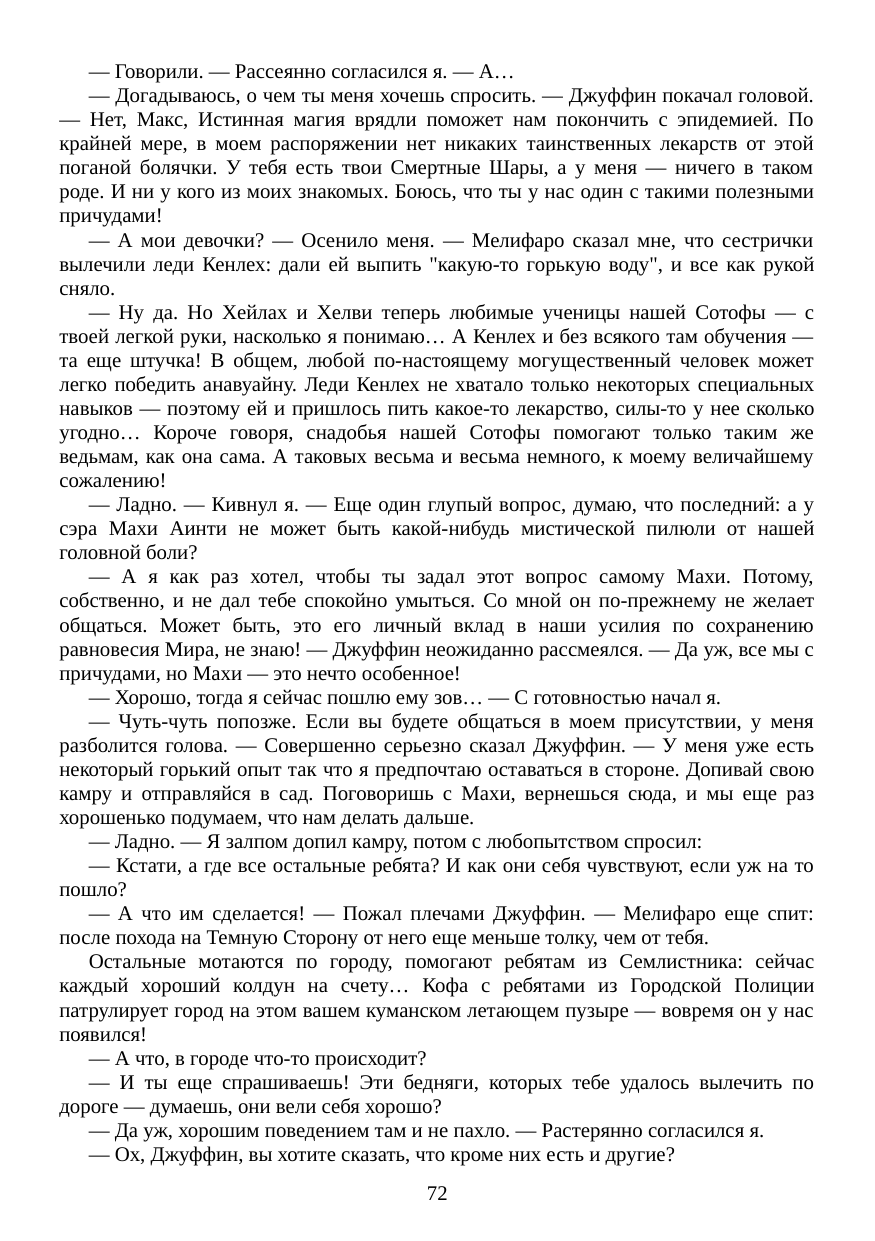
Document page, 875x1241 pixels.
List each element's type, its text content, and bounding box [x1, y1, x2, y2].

text — Говорили. — Рассеянно согласился я. — А… [59, 59, 815, 83]
text — И ты еще спрашиваешь! Эти бедняги, которых тебе удалось вылечить по дороге — думаешь, они вели себя хорошо? [59, 1070, 815, 1118]
text — Ну да. Но Хейлах и Хелви теперь любимые ученицы нашей Сотофы — с твоей легкой руки, насколько я понимаю… А Кенлех и без всякого там обучения — та еще штучка! В общем, любой по-настоящему могущественный человек может легко победить анавуайну. Леди Кенлех не хватало только некоторых специальных навыков — поэтому ей и пришлось пить какое-то лекарство, силы-то у нее сколько угодно… Короче говоря, снадобья нашей Сотофы помогают только таким же ведьмам, как она сама. А таковых весьма и весьма немного, к моему величайшему сожалению! [59, 300, 815, 492]
text — Ладно. — Кивнул я. — Еще один глупый вопрос, думаю, что последний: а у сэра Махи Аинти не может быть какой-нибудь мистической пилюли от нашей головной боли? [59, 492, 815, 564]
text — Кстати, а где все остальные ребята? И как они себя чувствуют, если уж на то пошло? [59, 853, 815, 901]
text — А мои девочки? — Осенило меня. — Мелифаро сказал мне, что сестрички вылечили леди Кенлех: дали ей выпить "какую-то горькую воду", и все как рукой сняло. [59, 227, 815, 300]
text — А что, в городе что-то происходит? [59, 1046, 815, 1070]
text — Ладно. — Я залпом допил камру, потом с любопытством спросил: [59, 829, 815, 853]
text — Догадываюсь, о чем ты меня хочешь спросить. — Джуффин покачал головой. — Нет, Макс, Истинная магия врядли поможет нам покончить с эпидемией. По крайней мере, в моем распоряжении нет никаких таинственных лекарств от этой поганой болячки. У тебя есть твои Смертные Шары, а у меня — ничего в таком роде. И ни у кого из моих знакомых. Боюсь, что ты у нас один с такими полезными причудами! [59, 83, 815, 227]
text — А я как раз хотел, чтобы ты задал этот вопрос самому Махи. Потому, собственно, и не дал тебе спокойно умыться. Со мной он по-прежнему не желает общаться. Может быть, это его личный вклад в наши усилия по сохранению равновесия Мира, не знаю! — Джуффин неожиданно рассмеялся. — Да уж, все мы с причудами, но Махи — это нечто особенное! [59, 564, 815, 685]
text — Ох, Джуффин, вы хотите сказать, что кроме них есть и другие? [59, 1142, 815, 1166]
text Остальные мотаются по городу, помогают ребятам из Семлистника: сейчас каждый хороший колдун на счету… Кофа с ребятами из Городской Полиции патрулирует город на этом вашем куманском летающем пузыре — вовремя он у нас появился! [59, 949, 815, 1046]
text — Хорошо, тогда я сейчас пошлю ему зов… — С готовностью начал я. [59, 685, 815, 709]
text — А что им сделается! — Пожал плечами Джуффин. — Мелифаро еще спит: после похода на Темную Сторону от него еще меньше толку, чем от тебя. [59, 901, 815, 949]
text — Чуть-чуть попозже. Если вы будете общаться в моем присутствии, у меня разболится голова. — Совершенно серьезно сказал Джуффин. — У меня уже есть некоторый горький опыт так что я предпочтаю оставаться в стороне. Допивай свою камру и отправляйся в сад. Поговоришь с Махи, вернешься сюда, и мы еще раз хорошенько подумаем, что нам делать дальше. [59, 709, 815, 829]
text — Да уж, хорошим поведением там и не пахло. — Растерянно согласился я. [59, 1118, 815, 1142]
